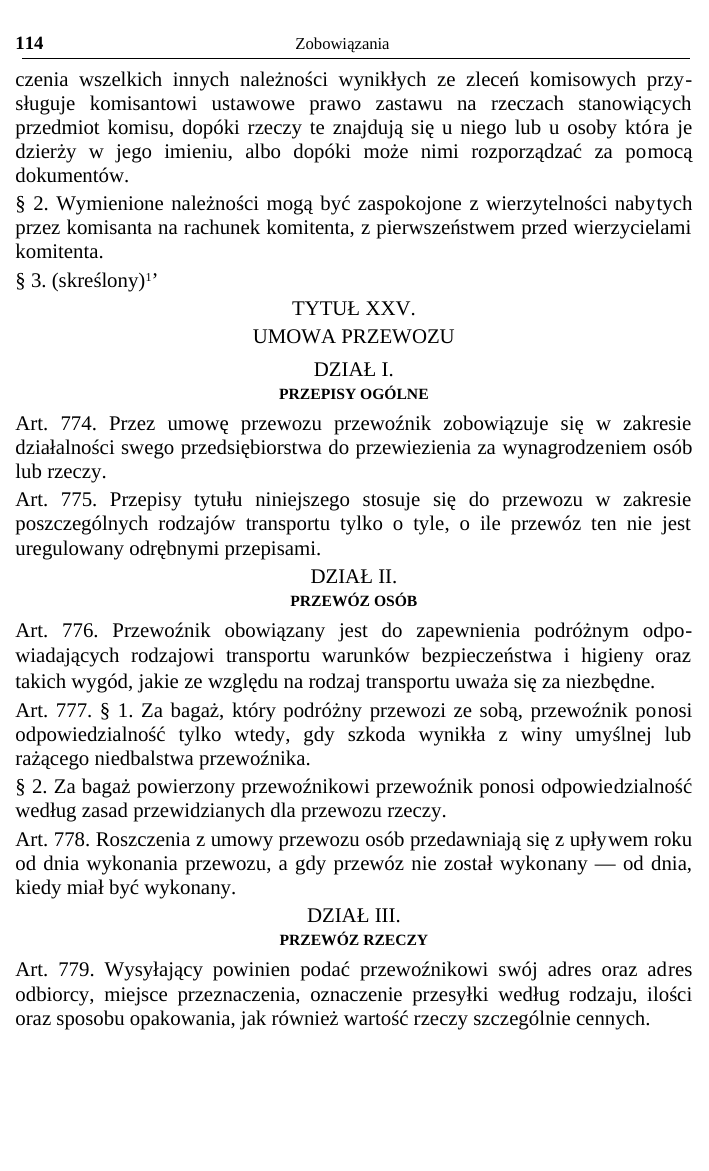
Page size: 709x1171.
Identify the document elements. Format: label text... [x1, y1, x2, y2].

text Art. 776. Przewoźnik obowiązany jest do zapewnienia podróżnym odpo­wiadających rodzajowi transportu warunków bezpieczeństwa i higieny oraz takich wygód, jakie ze względu na rodzaj transportu uważa się za niezbędne. [15, 618, 692, 693]
text DZIAŁ II. [15, 564, 692, 588]
text Art. 779. Wysyłający powinien podać przewoźnikowi swój adres oraz ad­res odbiorcy, miejsce przeznaczenia, oznaczenie przesyłki według rodza­ju, ilości oraz sposobu opakowania, jak również wartość rzeczy szczegól­nie cennych. [15, 957, 692, 1029]
text DZIAŁ III. [15, 903, 692, 927]
text DZIAŁ I. [15, 356, 692, 381]
text Art. 778. Roszczenia z umowy przewozu osób przedawniają się z upły­wem roku od dnia wykonania przewozu, a gdy przewóz nie został wyko­nany — od dnia, kiedy miał być wykonany. [15, 827, 692, 899]
text § 2. Za bagaż powierzony przewoźnikowi przewoźnik ponosi odpowie­dzialność według zasad przewidzianych dla przewozu rzeczy. [15, 774, 692, 822]
text UMOWA PRZEWOZU [15, 324, 692, 348]
text PRZEWÓZ RZECZY [15, 931, 692, 949]
text PRZEPISY OGÓLNE [15, 385, 692, 403]
text § 3. (skreślony)1’ [15, 268, 692, 292]
text czenia wszelkich innych należności wynikłych ze zleceń komisowych przy­sługuje komisantowi ustawowe prawo zastawu na rzeczach stanowiących przedmiot komisu, dopóki rzeczy te znajdują się u niego lub u osoby któ­ra je dzierży w jego imieniu, albo dopóki może nimi rozporządzać za po­mocą dokumentów. [15, 67, 692, 187]
text Art. 777. § 1. Za bagaż, który podróżny przewozi ze sobą, przewoźnik po­nosi odpowiedzialność tylko wtedy, gdy szkoda wynikła z winy umyślnej lub rażącego niedbalstwa przewoźnika. [15, 698, 692, 770]
text 114 Zobowiązania [15, 32, 692, 54]
text PRZEWÓZ OSÓB [15, 592, 692, 610]
text § 2. Wymienione należności mogą być zaspokojone z wierzytelności naby­tych przez komisanta na rachunek komitenta, z pierwszeństwem przed wierzycielami komitenta. [15, 191, 692, 263]
text TYTUŁ XXV. [15, 296, 692, 320]
text Art. 775. Przepisy tytułu niniejszego stosuje się do przewozu w zakresie poszczególnych rodzajów transportu tylko o tyle, o ile przewóz ten nie jest uregulowany odrębnymi przepisami. [15, 487, 692, 559]
text Art. 774. Przez umowę przewozu przewoźnik zobowiązuje się w zakresie działalności swego przedsiębiorstwa do przewiezienia za wynagrodze­niem osób lub rzeczy. [15, 411, 692, 483]
